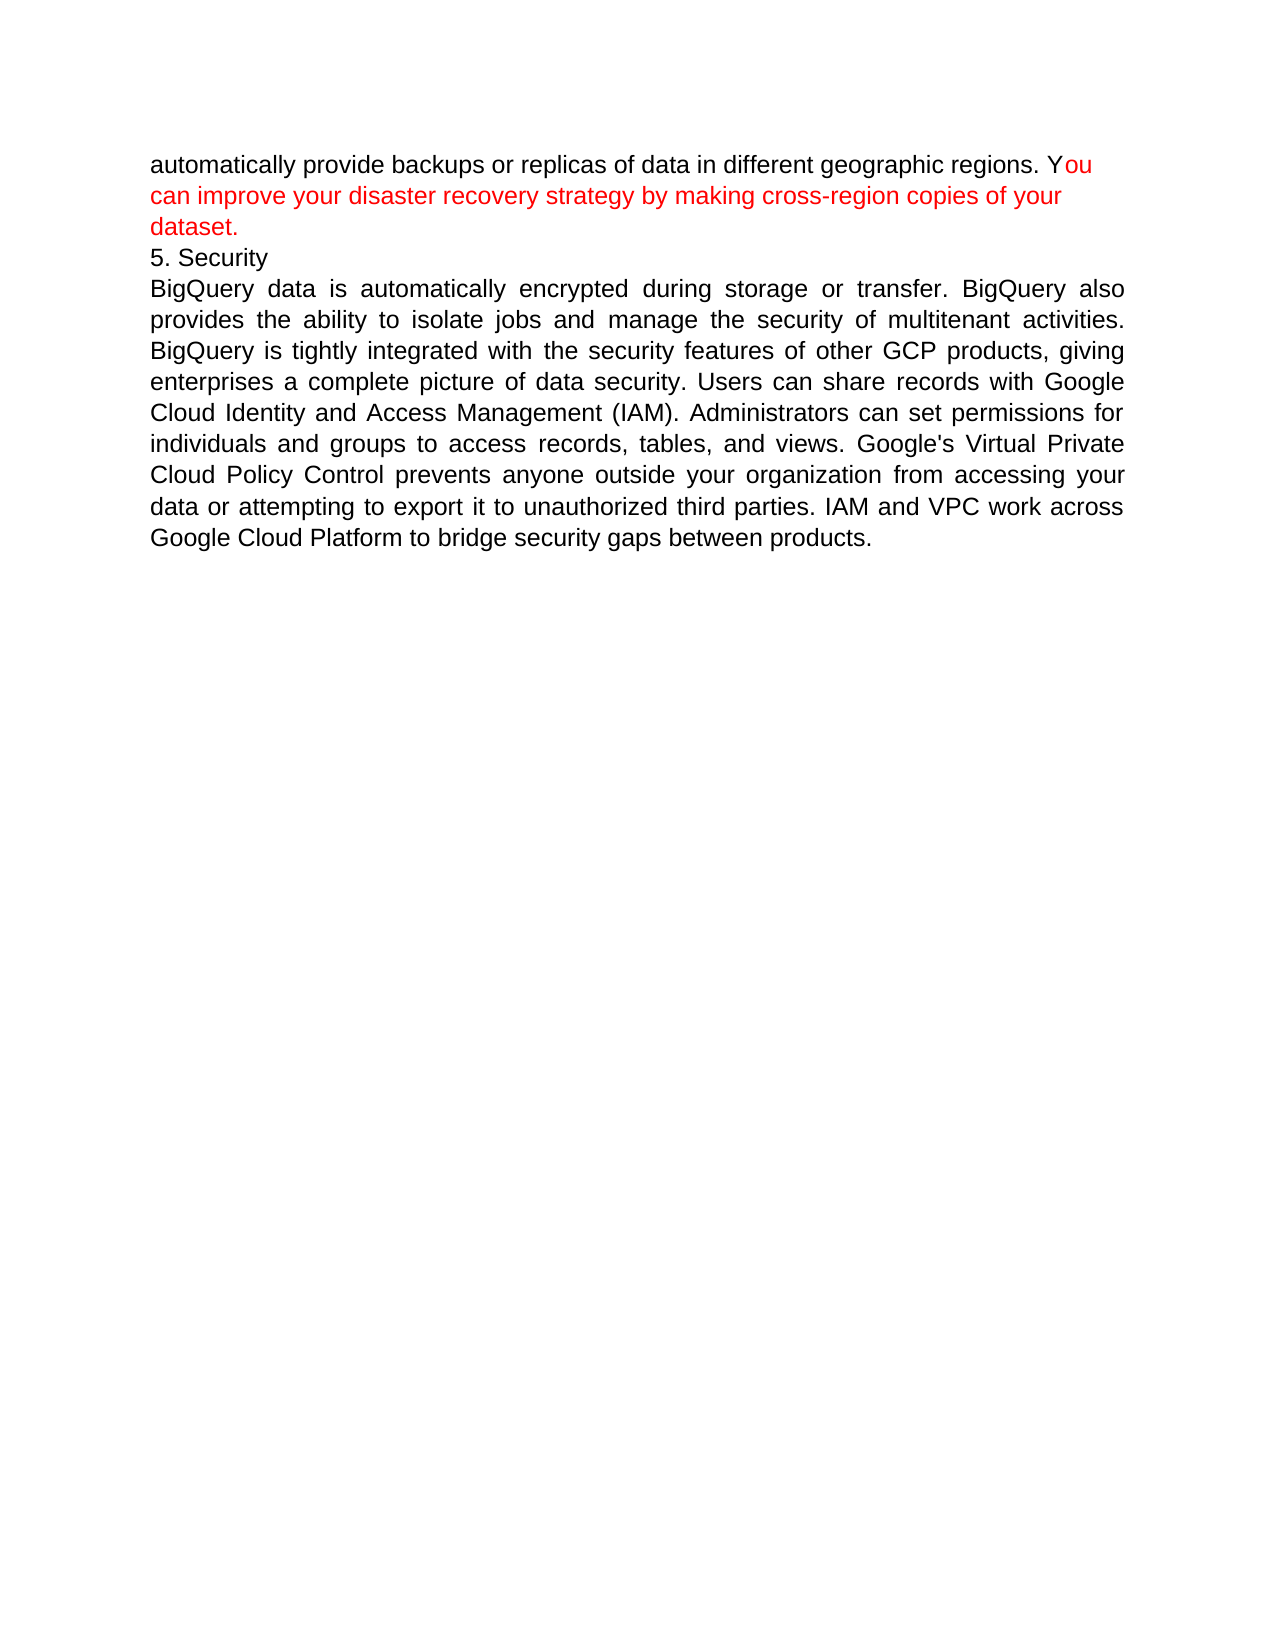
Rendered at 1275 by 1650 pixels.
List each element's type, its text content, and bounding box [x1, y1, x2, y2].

list automatically provide backups or replicas of data in different geographic regions. You can improve your disaster recovery strategy by making cross-region copies of your dataset. [150, 150, 1125, 241]
list 5. Security [150, 243, 1125, 272]
list BigQuery data is automatically encrypted during storage or transfer. BigQuery also provides the ability to isolate jobs and manage the security of multitenant activities. BigQuery is tightly integrated with the security features of other GCP products, giving enterprises a complete picture of data security. Users can share records with Google Cloud Identity and Access Management (IAM). Administrators can set permissions for individuals and groups to access records, tables, and views. Google's Virtual Private Cloud Policy Control prevents anyone outside your organization from accessing your data or attempting to export it to unauthorized third parties. IAM and VPC work across Google Cloud Platform to bridge security gaps between products. [150, 274, 1125, 551]
